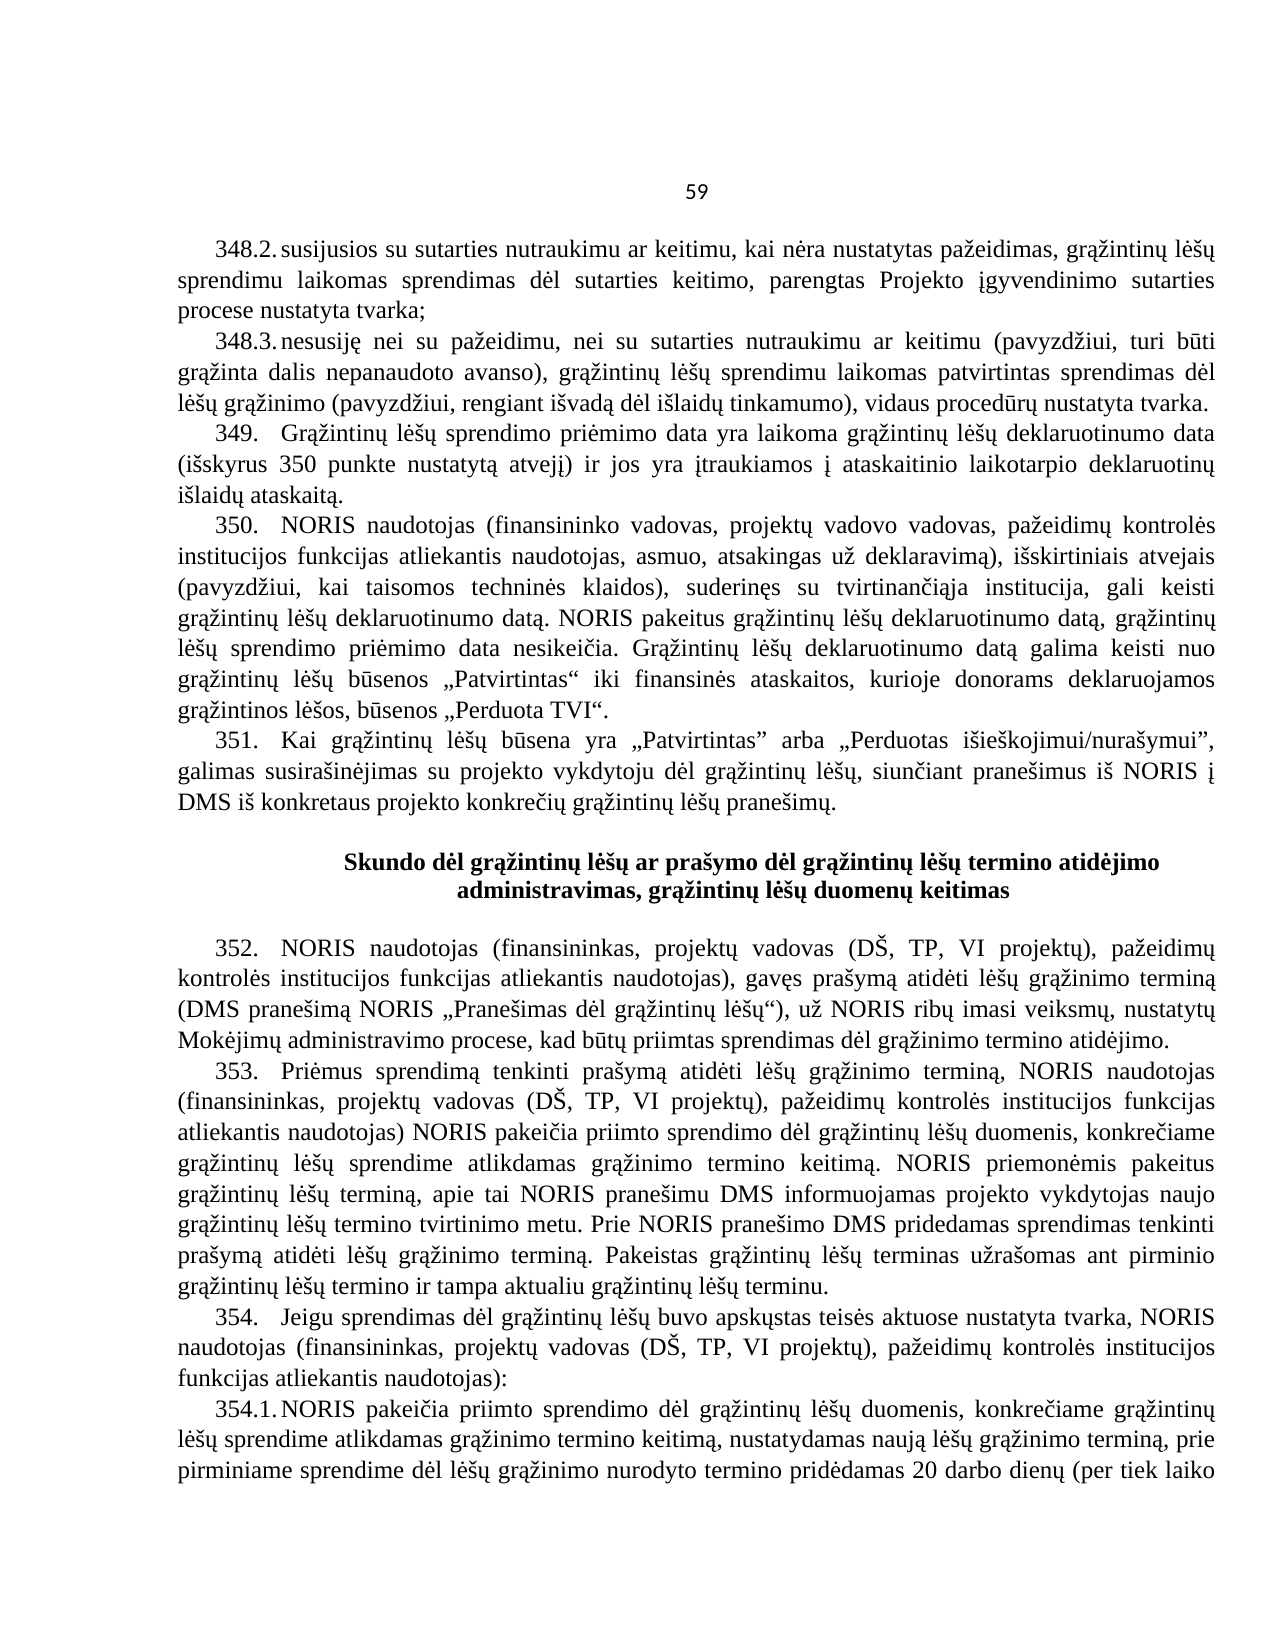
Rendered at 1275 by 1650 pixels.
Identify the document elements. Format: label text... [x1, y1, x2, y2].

text 350. NORIS naudotojas (finansininko vadovas, projektų vadovo vadovas, pažeidimų kontrolės institucijos funkcijas atliekantis naudotojas, asmuo, atsakingas už deklaravimą), išskirtiniais atvejais (pavyzdžiui, kai taisomos techninės klaidos), suderinęs su tvirtinančiąja institucija, gali keisti grąžintinų lėšų deklaruotinumo datą. NORIS pakeitus grąžintinų lėšų deklaruotinumo datą, grąžintinų lėšų sprendimo priėmimo data nesikeičia. Grąžintinų lėšų deklaruotinumo datą galima keisti nuo grąžintinų lėšų būsenos „Patvirtintas“ iki finansinės ataskaitos, kurioje donorams deklaruojamos grąžintinos lėšos, būsenos „Perduota TVI“. [177, 511, 1216, 724]
text 351. Kai grąžintinų lėšų būsena yra „Patvirtintas” arba „Perduotas išieškojimui/nurašymui”, galimas susirašinėjimas su projekto vykdytoju dėl grąžintinų lėšų, siunčiant pranešimus iš NORIS į DMS iš konkretaus projekto konkrečių grąžintinų lėšų pranešimų. [177, 726, 1216, 816]
text Skundo dėl grąžintinų lėšų ar prašymo dėl grąžintinų lėšų termino atidėjimo administravimas, grąžintinų lėšų duomenų keitimas [251, 847, 1216, 904]
text 352. NORIS naudotojas (finansininkas, projektų vadovas (DŠ, TP, VI projektų), pažeidimų kontrolės institucijos funkcijas atliekantis naudotojas), gavęs prašymą atidėti lėšų grąžinimo terminą (DMS pranešimą NORIS „Pranešimas dėl grąžintinų lėšų“), už NORIS ribų imasi veiksmų, nustatytų Mokėjimų administravimo procese, kad būtų priimtas sprendimas dėl grąžinimo termino atidėjimo. [177, 933, 1216, 1054]
text 348.2. susijusios su sutarties nutraukimu ar keitimu, kai nėra nustatytas pažeidimas, grąžintinų lėšų sprendimu laikomas sprendimas dėl sutarties keitimo, parengtas Projekto įgyvendinimo sutarties procese nustatyta tvarka; [177, 234, 1216, 324]
text 348.3. nesusiję nei su pažeidimu, nei su sutarties nutraukimu ar keitimu (pavyzdžiui, turi būti grąžinta dalis nepanaudoto avanso), grąžintinų lėšų sprendimu laikomas patvirtintas sprendimas dėl lėšų grąžinimo (pavyzdžiui, rengiant išvadą dėl išlaidų tinkamumo), vidaus procedūrų nustatyta tvarka. [177, 326, 1216, 416]
text 349. Grąžintinų lėšų sprendimo priėmimo data yra laikoma grąžintinų lėšų deklaruotinumo data (išskyrus 350 punkte nustatytą atvejį) ir jos yra įtraukiamos į ataskaitinio laikotarpio deklaruotinų išlaidų ataskaitą. [177, 418, 1216, 508]
text 354.1. NORIS pakeičia priimto sprendimo dėl grąžintinų lėšų duomenis, konkrečiame grąžintinų lėšų sprendime atlikdamas grąžinimo termino keitimą, nustatydamas naują lėšų grąžinimo terminą, prie pirminiame sprendime dėl lėšų grąžinimo nurodyto termino pridėdamas 20 darbo dienų (per tiek laiko [177, 1394, 1216, 1484]
text 353. Priėmus sprendimą tenkinti prašymą atidėti lėšų grąžinimo terminą, NORIS naudotojas (finansininkas, projektų vadovas (DŠ, TP, VI projektų), pažeidimų kontrolės institucijos funkcijas atliekantis naudotojas) NORIS pakeičia priimto sprendimo dėl grąžintinų lėšų duomenis, konkrečiame grąžintinų lėšų sprendime atlikdamas grąžinimo termino keitimą. NORIS priemonėmis pakeitus grąžintinų lėšų terminą, apie tai NORIS pranešimu DMS informuojamas projekto vykdytojas naujo grąžintinų lėšų termino tvirtinimo metu. Prie NORIS pranešimo DMS pridedamas sprendimas tenkinti prašymą atidėti lėšų grąžinimo terminą. Pakeistas grąžintinų lėšų terminas užrašomas ant pirminio grąžintinų lėšų termino ir tampa aktualiu grąžintinų lėšų terminu. [177, 1056, 1216, 1299]
text 354. Jeigu sprendimas dėl grąžintinų lėšų buvo apskųstas teisės aktuose nustatyta tvarka, NORIS naudotojas (finansininkas, projektų vadovas (DŠ, TP, VI projektų), pažeidimų kontrolės institucijos funkcijas atliekantis naudotojas): [177, 1302, 1216, 1392]
